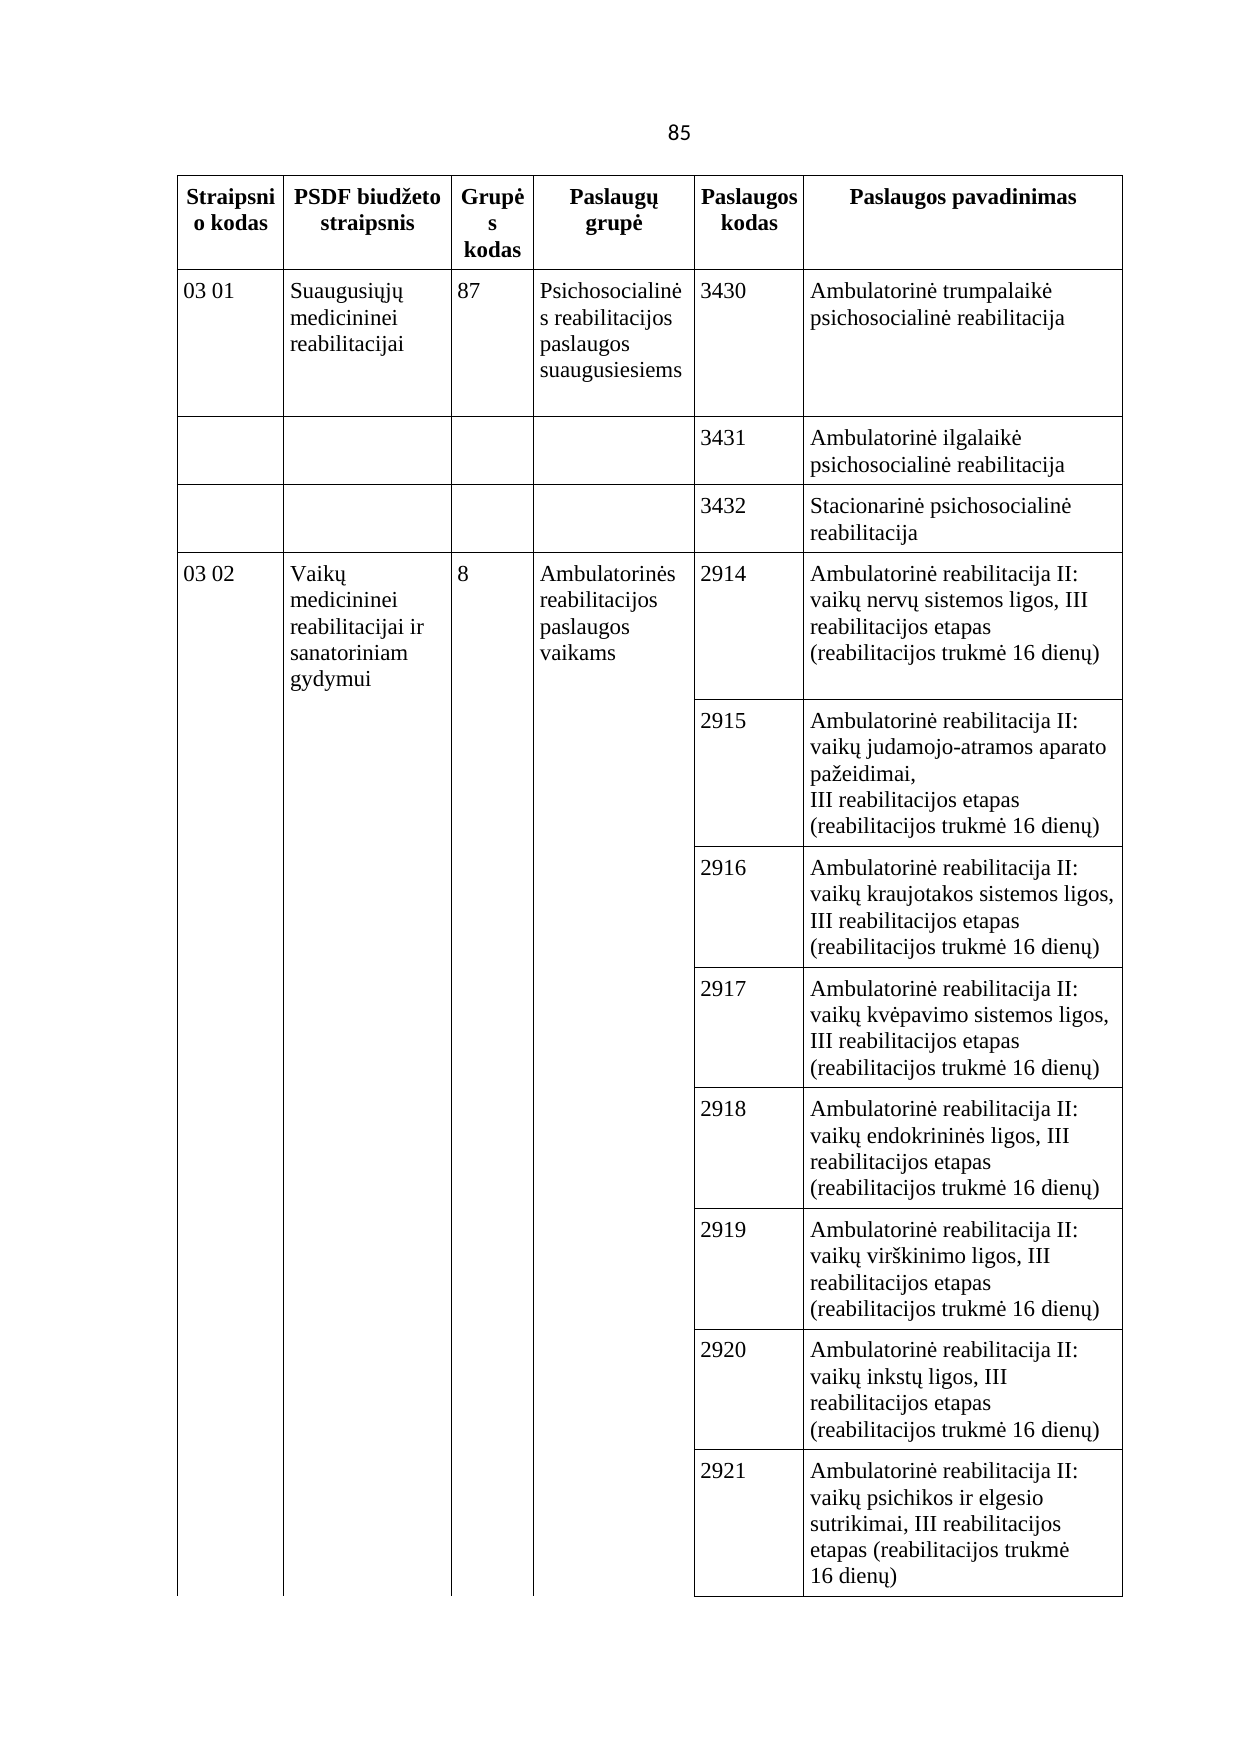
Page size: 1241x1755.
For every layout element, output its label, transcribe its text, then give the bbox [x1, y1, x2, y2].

table_cell 03 02 [178, 553, 283, 699]
table_cell [452, 417, 533, 484]
table_cell [534, 417, 694, 484]
table_cell Ambulatorinė ilgalaikė psichosocialinė reabilitacija [804, 417, 1122, 484]
table_cell Ambulatorinė reabilitacija II: vaikų inkstų ligos, III reabilitacijos etapas (reabilitacijos trukmė 16 dienų) [804, 1330, 1122, 1449]
table_cell [178, 1329, 283, 1449]
table_cell [452, 846, 533, 967]
table_cell [534, 1449, 694, 1596]
table_header Paslaugos kodas [695, 176, 803, 269]
table_cell [178, 846, 283, 967]
table_cell [284, 1208, 451, 1328]
table_cell 3432 [695, 485, 803, 552]
table_header Straipsnio kodas [178, 176, 283, 269]
table_cell 3430 [695, 270, 803, 416]
table_cell Ambulatorinės reabilitacijos paslaugos vaikams [534, 553, 694, 699]
table_cell [534, 1329, 694, 1449]
table_cell Ambulatorinė trumpalaikė psichosocialinė reabilitacija [804, 270, 1122, 416]
table_cell [284, 1449, 451, 1596]
table_cell [452, 1449, 533, 1596]
table_cell Ambulatorinė reabilitacija II: vaikų kvėpavimo sistemos ligos, III reabilitacijos etapas (reabilitacijos trukmė 16 dienų) [804, 968, 1122, 1087]
table_cell 2916 [695, 847, 803, 967]
table_cell 2919 [695, 1209, 803, 1328]
table_cell [178, 485, 283, 552]
table_cell 2914 [695, 553, 803, 699]
table_cell [178, 1208, 283, 1328]
table_cell 03 01 [178, 270, 283, 416]
table_cell [534, 846, 694, 967]
table_cell 8 [452, 553, 533, 699]
table_cell [452, 485, 533, 552]
table_cell Suaugusiųjų medicininei reabilitacijai [284, 270, 451, 416]
table_cell Psichosocialinės reabilitacijos paslaugos suaugusiesiems [534, 270, 694, 416]
table_header PSDF biudžeto straipsnis [284, 176, 451, 269]
table_cell Ambulatorinė reabilitacija II: vaikų kraujotakos sistemos ligos, III reabilitacijos etapas (reabilitacijos trukmė 16 dienų) [804, 847, 1122, 967]
table_header Paslaugos pavadinimas [804, 176, 1122, 269]
table_cell 2915 [695, 700, 803, 846]
table_cell [534, 1208, 694, 1328]
table_cell Stacionarinė psichosocialinė reabilitacija [804, 485, 1122, 552]
table_cell [284, 1087, 451, 1208]
table_cell [284, 699, 451, 846]
table_cell [452, 967, 533, 1087]
table_cell 2917 [695, 968, 803, 1087]
table_cell [284, 485, 451, 552]
table_cell [284, 967, 451, 1087]
table_cell Vaikų medicininei reabilitacijai ir sanatoriniam gydymui [284, 553, 451, 699]
table_cell [178, 967, 283, 1087]
table_cell [452, 1208, 533, 1328]
table_cell [178, 699, 283, 846]
table_cell [534, 485, 694, 552]
table_cell [284, 846, 451, 967]
table_cell 2921 [695, 1450, 803, 1596]
table_cell [284, 1329, 451, 1449]
table_cell 87 [452, 270, 533, 416]
table_cell Ambulatorinė reabilitacija II: vaikų psichikos ir elgesio sutrikimai, III reabilitacijos etapas (reabilitacijos trukmė 16 dienų) [804, 1450, 1122, 1596]
table_cell [452, 1329, 533, 1449]
table_cell [452, 699, 533, 846]
table_cell [178, 417, 283, 484]
table_cell Ambulatorinė reabilitacija II: vaikų judamojo-atramos aparato pažeidimai, III reabilitacijos etapas (reabilitacijos trukmė 16 dienų) [804, 700, 1122, 846]
table_cell [534, 1087, 694, 1208]
table_header Paslaugų grupė [534, 176, 694, 269]
table_cell [534, 699, 694, 846]
table_header Grupės kodas [452, 176, 533, 269]
table_cell [178, 1087, 283, 1208]
table_cell [178, 1449, 283, 1596]
table_cell 2918 [695, 1088, 803, 1208]
table_cell Ambulatorinė reabilitacija II: vaikų virškinimo ligos, III reabilitacijos etapas (reabilitacijos trukmė 16 dienų) [804, 1209, 1122, 1328]
table_cell [284, 417, 451, 484]
table_cell 2920 [695, 1330, 803, 1449]
table_cell [452, 1087, 533, 1208]
table_cell 3431 [695, 417, 803, 484]
table_cell [534, 967, 694, 1087]
table_cell Ambulatorinė reabilitacija II: vaikų nervų sistemos ligos, III reabilitacijos etapas (reabilitacijos trukmė 16 dienų) [804, 553, 1122, 699]
table_cell Ambulatorinė reabilitacija II: vaikų endokrininės ligos, III reabilitacijos etapas (reabilitacijos trukmė 16 dienų) [804, 1088, 1122, 1208]
